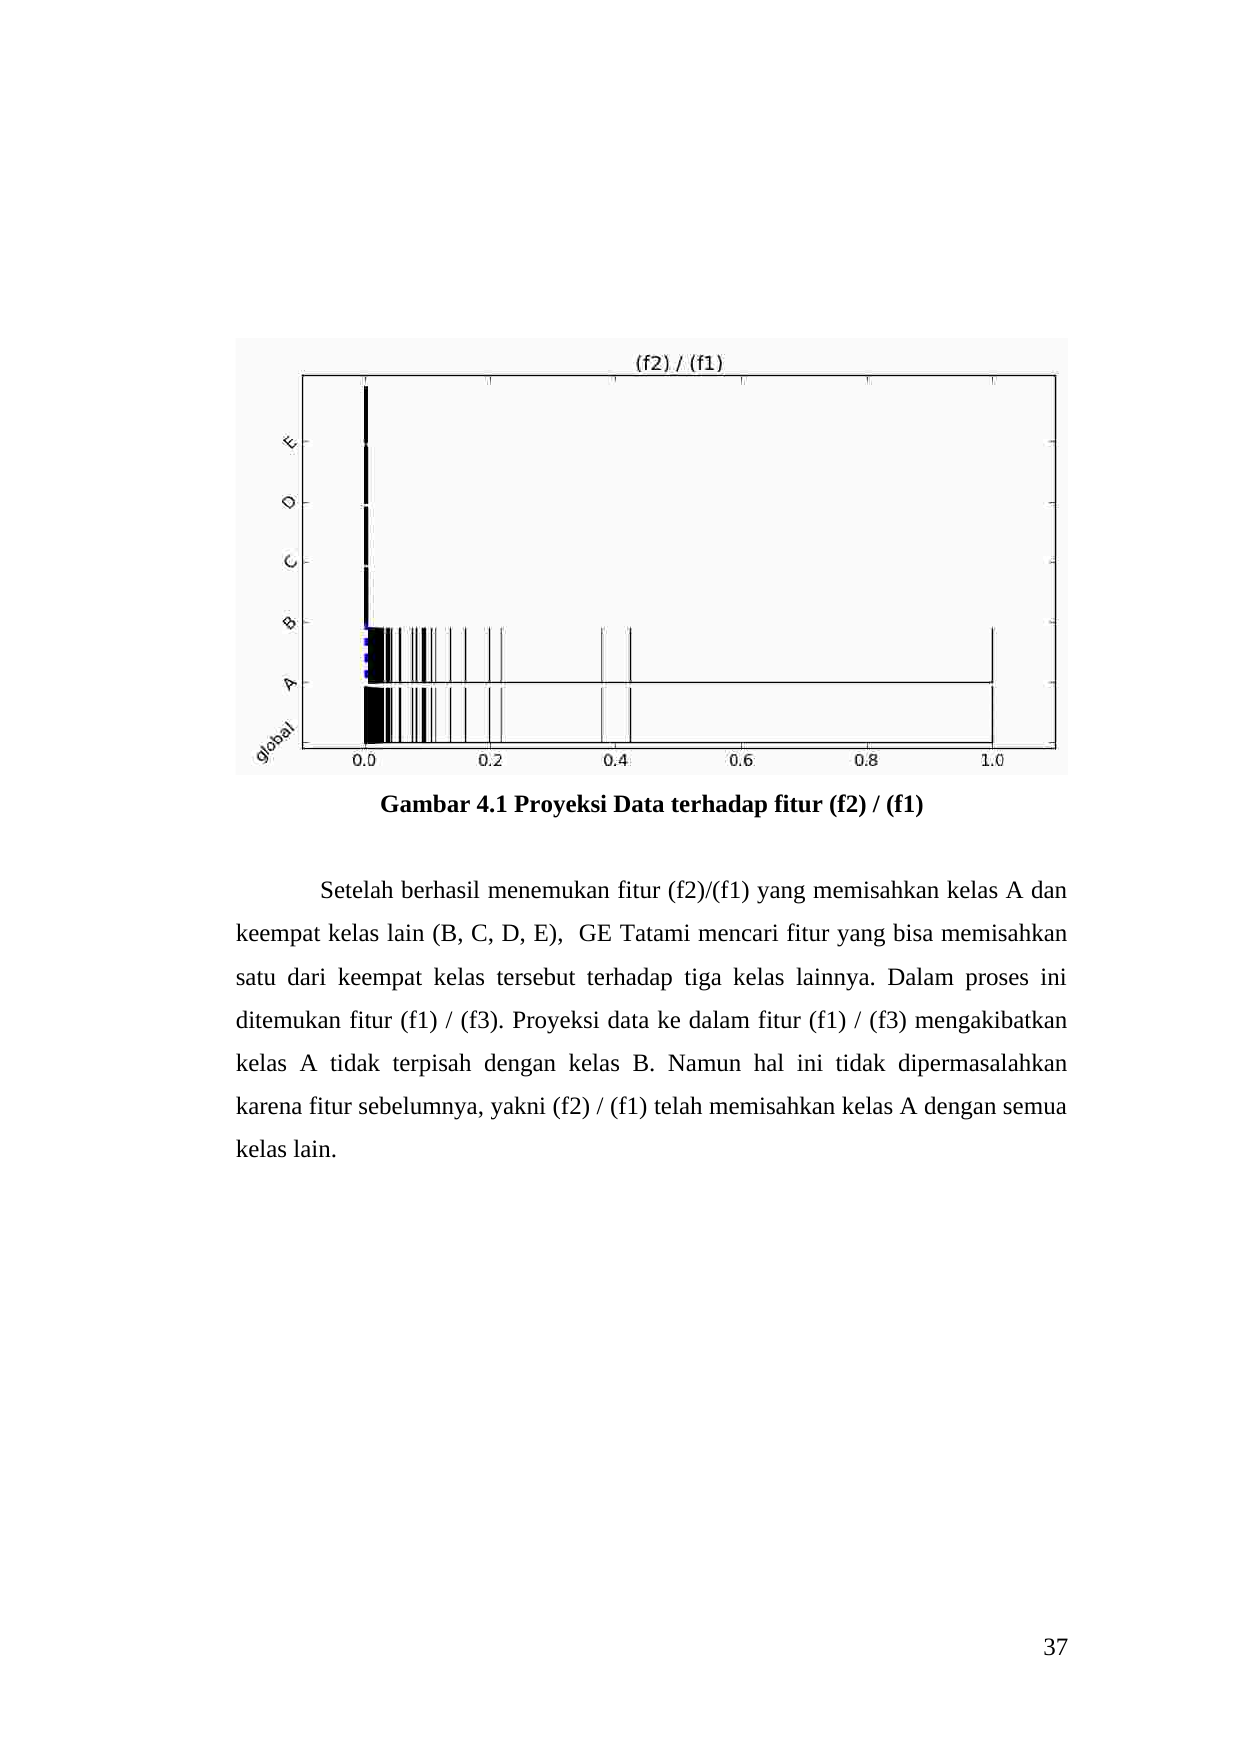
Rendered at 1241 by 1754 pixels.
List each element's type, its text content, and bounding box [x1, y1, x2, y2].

text Setelah berhasil menemukan fitur (f2)/(f1) yang memisahkan kelas A dan keempat kelas lain (B, C, D, E), GE Tatami mencari fitur yang bisa memisahkan satu dari keempat kelas tersebut terhadap tiga kelas lainnya. Dalam proses ini ditemukan fitur (f1) / (f3). Proyeksi data ke dalam fitur (f1) / (f3) mengakibatkan kelas A tidak terpisah dengan kelas B. Namun hal ini tidak dipermasalahkan karena fitur sebelumnya, yakni (f2) / (f1) telah memisahkan kelas A dengan semua kelas lain. [236, 875, 1068, 1163]
picture [235, 338, 1068, 775]
text Gambar 4.1 Proyeksi Data terhadap fitur (f2) / (f1) [236, 775, 1068, 818]
